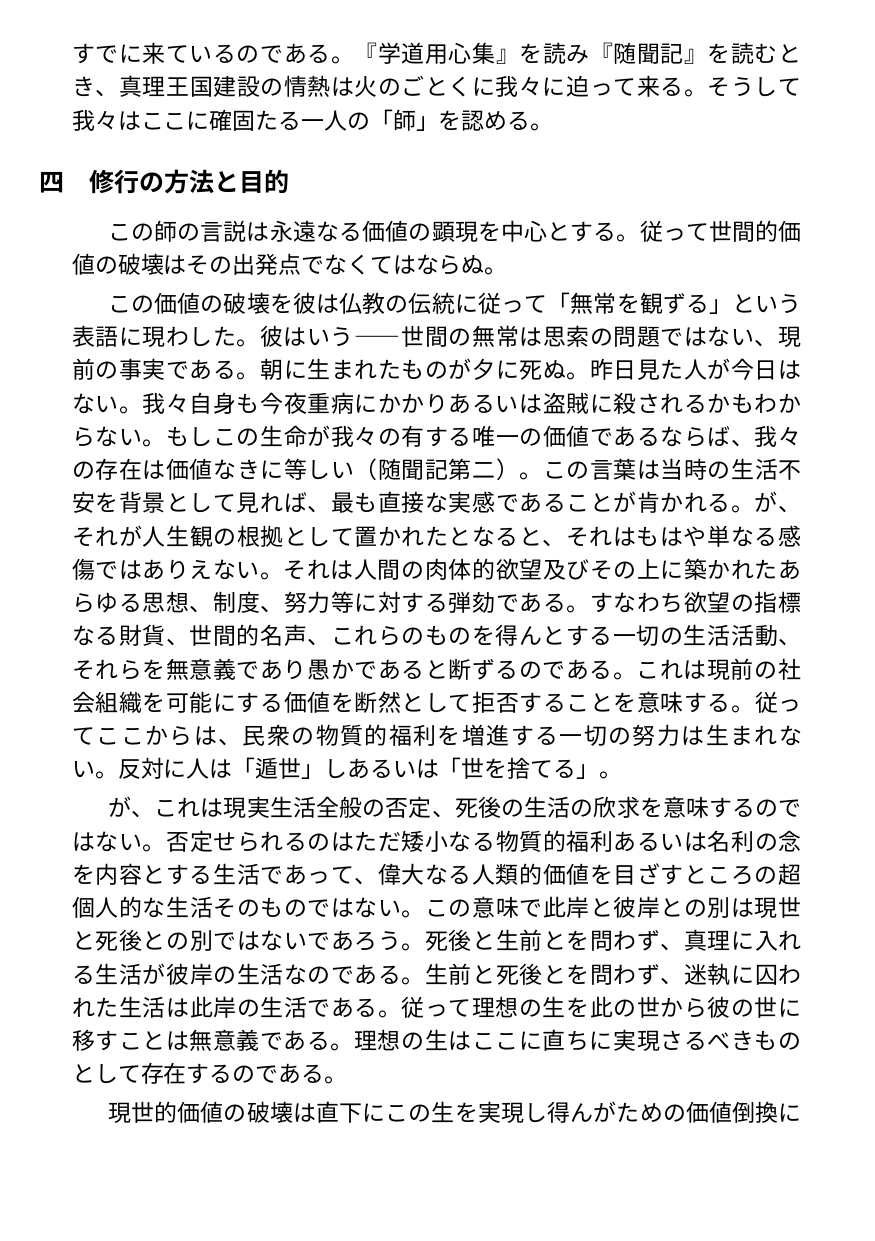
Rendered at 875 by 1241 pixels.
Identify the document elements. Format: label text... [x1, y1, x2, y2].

text この価値の破壊を彼は仏教の伝統に従って「無常を観ずる」という表語に現わした。彼はいう――世間の無常は思索の問題ではない、現前の事実である。朝に生まれたものが夕に死ぬ。昨日見た人が今日はない。我々自身も今夜重病にかかりあるいは盗賊に殺されるかもわからない。もしこの生命が我々の有する唯一の価値であるならば、我々の存在は価値なきに等しい（随聞記第二）。この言葉は当時の生活不安を背景として見れば、最も直接な実感であることが肯かれる。が、それが人生観の根拠として置かれたとなると、それはもはや単なる感傷ではありえない。それは人間の肉体的欲望及びその上に築かれたあらゆる思想、制度、努力等に対する弾劾である。すなわち欲望の指標なる財貨、世間的名声、これらのものを得んとする一切の生活活動、それらを無意義であり愚かであると断ずるのである。これは現前の社会組織を可能にする価値を断然として拒否することを意味する。従ってここからは、民衆の物質的福利を増進する一切の努力は生まれない。反対に人は「遁世」しあるいは「世を捨てる」。 [72, 286, 802, 784]
text この師の言説は永遠なる価値の顕現を中心とする。従って世間的価値の破壊はその出発点でなくてはならぬ。 [72, 213, 802, 280]
subtitle 四 修行の方法と目的 [36, 159, 838, 202]
text すでに来ているのである。『学道用心集』を読み『随聞記』を読むとき、真理王国建設の情熱は火のごとくに我々に迫って来る。そうして我々はここに確固たる一人の「師」を認める。 [72, 36, 802, 136]
text が、これは現実生活全般の否定、死後の生活の欣求を意味するのではない。否定せられるのはただ矮小なる物質的福利あるいは名利の念を内容とする生活であって、偉大なる人類的価値を目ざすところの超個人的な生活そのものではない。この意味で此岸と彼岸との別は現世と死後との別ではないであろう。死後と生前とを問わず、真理に入れる生活が彼岸の生活なのである。生前と死後とを問わず、迷執に囚われた生活は此岸の生活である。従って理想の生を此の世から彼の世に移すことは無意義である。理想の生はここに直ちに実現さるべきものとして存在するのである。 [72, 790, 802, 1089]
text 現世的価値の破壊は直下にこの生を実現し得んがための価値倒換に [72, 1095, 802, 1128]
